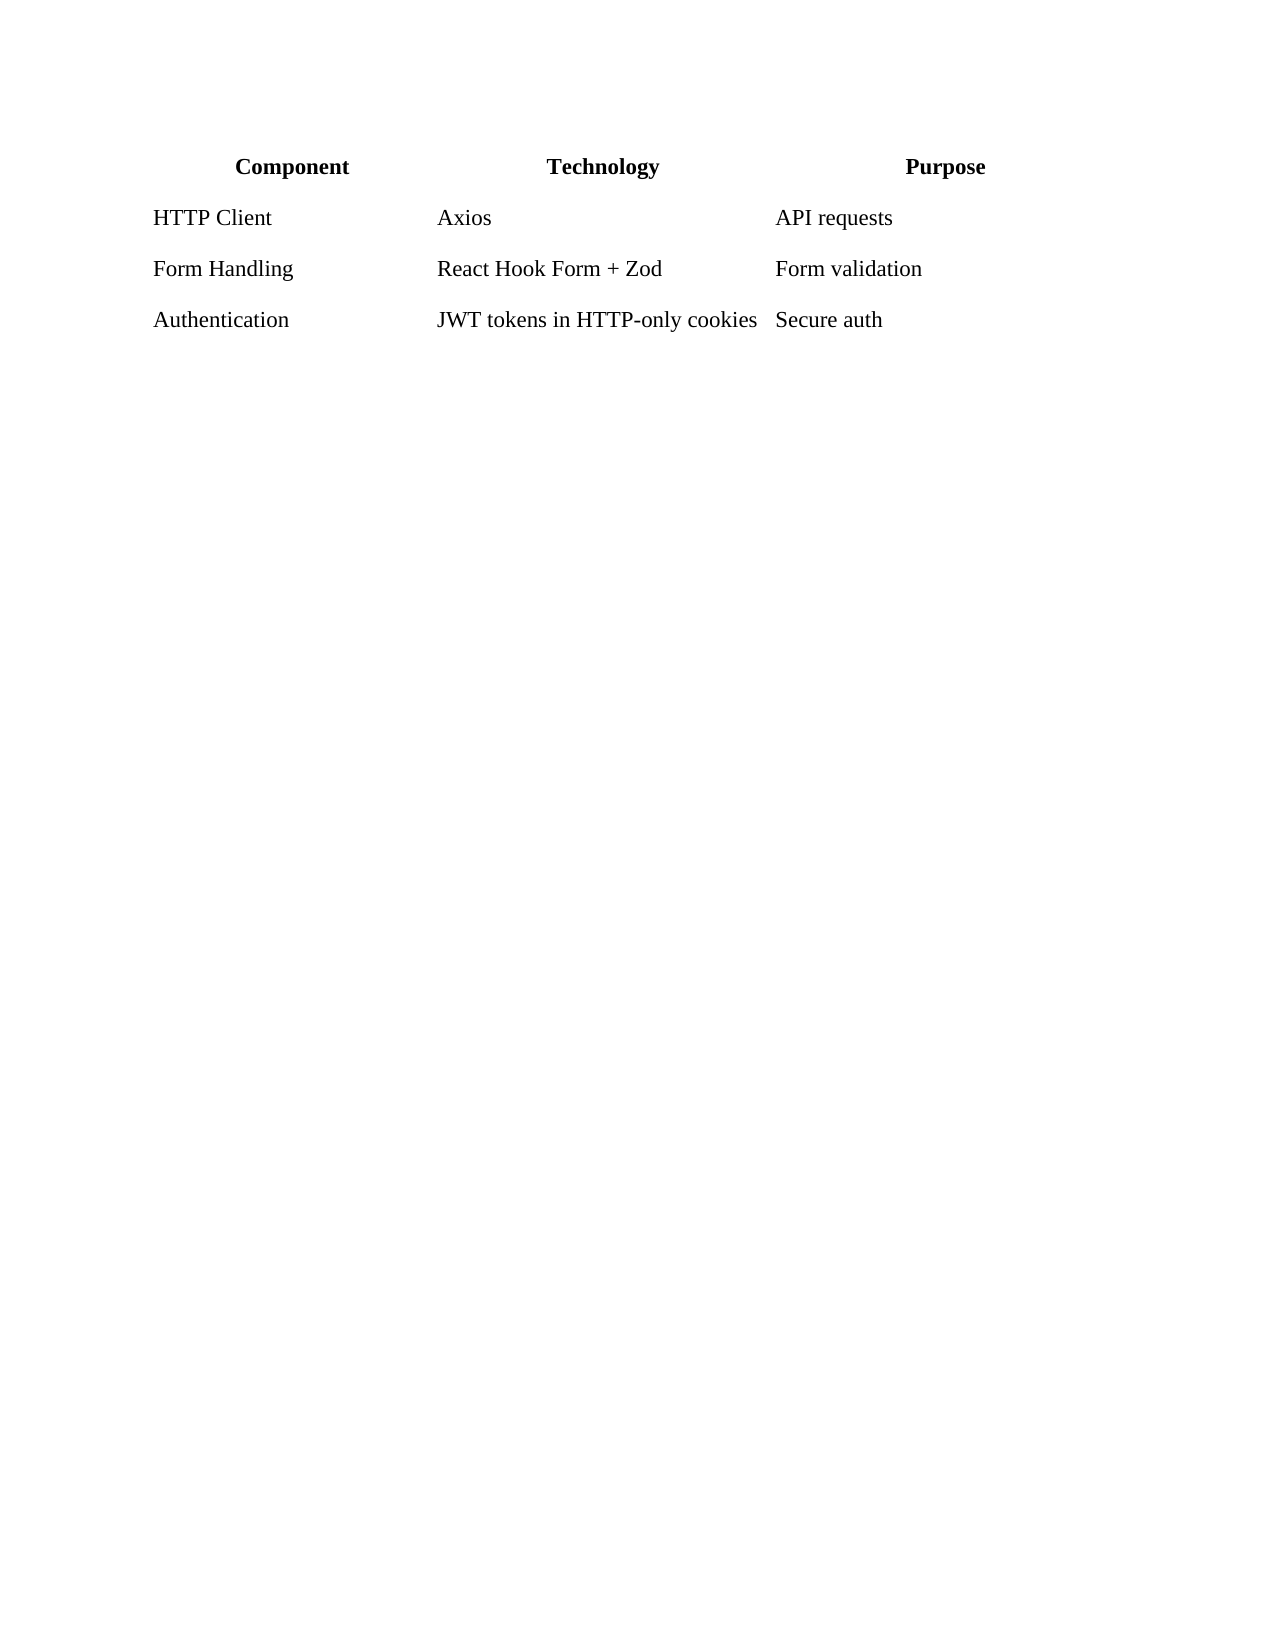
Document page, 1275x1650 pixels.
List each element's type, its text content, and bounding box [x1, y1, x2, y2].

table_cell Form validation [772, 252, 1119, 303]
table_cell Form Handling [150, 252, 434, 303]
table_header Technology [434, 150, 772, 201]
table_cell Authentication [150, 303, 434, 354]
table_cell HTTP Client [150, 201, 434, 252]
table_cell Axios [434, 201, 772, 252]
table_cell API requests [772, 201, 1119, 252]
table_header Purpose [772, 150, 1119, 201]
table_cell JWT tokens in HTTP-only cookies [434, 303, 772, 354]
table_cell React Hook Form + Zod [434, 252, 772, 303]
table_header Component [150, 150, 434, 201]
table_cell Secure auth [772, 303, 1119, 354]
